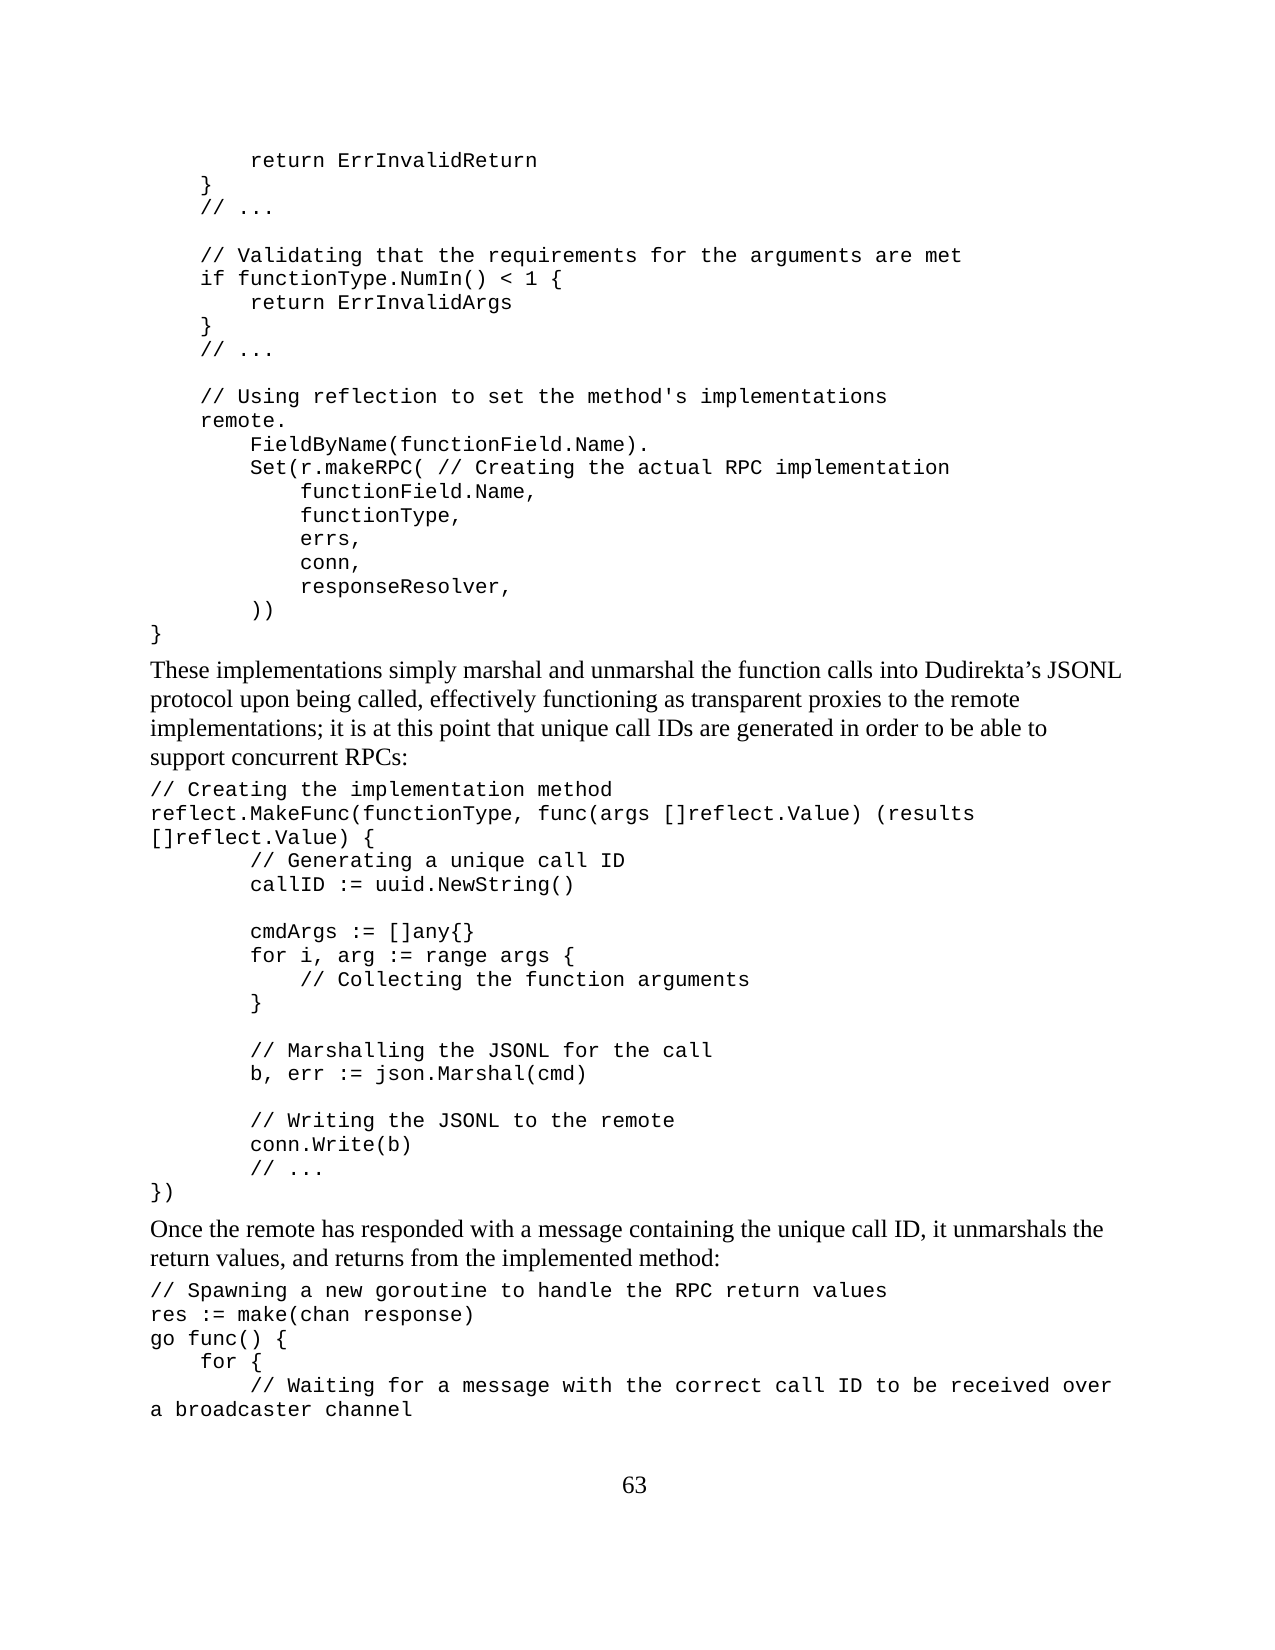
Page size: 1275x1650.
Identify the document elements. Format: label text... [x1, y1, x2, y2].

text callID := uuid.NewString() [150, 874, 1125, 898]
text // Writing the JSONL to the remote [150, 1111, 1125, 1134]
text reflect.MakeFunc(functionType, func(args []reflect.Value) (results []reflect.Value) { [150, 803, 1125, 850]
text These implementations simply marshal and unmarshal the function calls into Dudirekta’s JSONL protocol upon being called, effectively functioning as transparent proxies to the remote implementations; it is at this point that unique call IDs are generated in order to be able to support concurrent RPCs: [150, 656, 1125, 771]
text if functionType.NumIn() < 1 { [150, 268, 1125, 292]
text res := make(chan response) [150, 1304, 1125, 1328]
text Once the remote has responded with a message containing the unique call ID, it unmarshals the return values, and returns from the implemented method: [150, 1214, 1125, 1272]
text for i, arg := range args { [150, 945, 1125, 969]
text conn, [150, 552, 1125, 576]
text go func() { [150, 1328, 1125, 1351]
text remote. [150, 410, 1125, 434]
text conn.Write(b) [150, 1134, 1125, 1158]
text // Generating a unique call ID [150, 850, 1125, 874]
text return ErrInvalidReturn [150, 150, 1125, 174]
text // ... [150, 197, 1125, 221]
text b, err := json.Marshal(cmd) [150, 1063, 1125, 1087]
text } [150, 992, 1125, 1016]
text )) [150, 599, 1125, 623]
text }) [150, 1181, 1125, 1205]
text // Using reflection to set the method's implementations [150, 386, 1125, 410]
text functionType, [150, 505, 1125, 528]
text FieldByName(functionField.Name). [150, 434, 1125, 457]
text return ErrInvalidArgs [150, 292, 1125, 316]
text // Waiting for a message with the correct call ID to be received over a broadcaster channel [150, 1375, 1125, 1422]
text // Validating that the requirements for the arguments are met [150, 244, 1125, 268]
text // ... [150, 339, 1125, 363]
text responseResolver, [150, 576, 1125, 599]
text // Creating the implementation method [150, 779, 1125, 803]
text // Collecting the function arguments [150, 969, 1125, 992]
text for { [150, 1351, 1125, 1375]
text // ... [150, 1158, 1125, 1181]
text errs, [150, 528, 1125, 552]
text } [150, 623, 1125, 647]
text functionField.Name, [150, 481, 1125, 505]
text Set(r.makeRPC( // Creating the actual RPC implementation [150, 457, 1125, 481]
text // Spawning a new goroutine to handle the RPC return values [150, 1281, 1125, 1304]
text } [150, 316, 1125, 339]
text // Marshalling the JSONL for the call [150, 1039, 1125, 1063]
text cmdArgs := []any{} [150, 921, 1125, 945]
text } [150, 174, 1125, 197]
